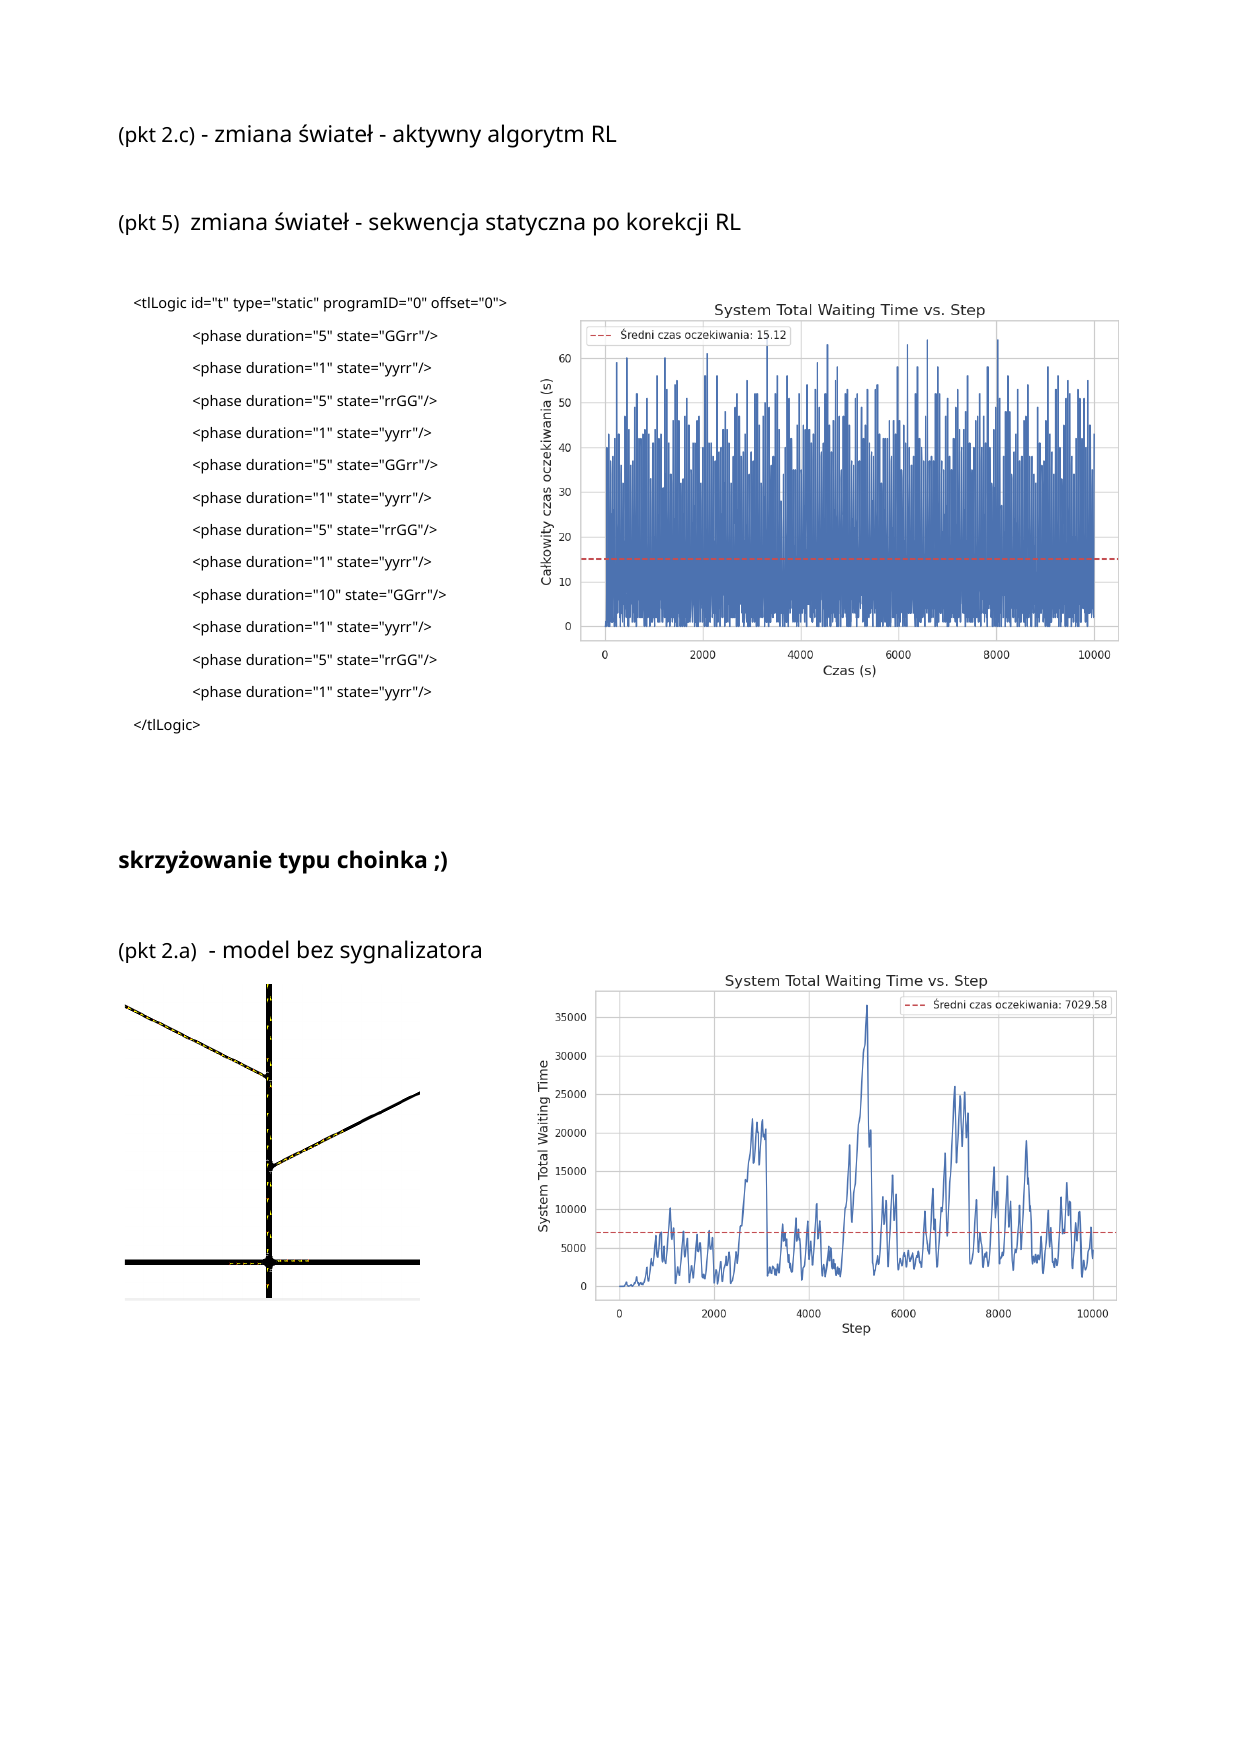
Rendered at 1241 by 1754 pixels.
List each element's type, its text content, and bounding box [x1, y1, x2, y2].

text <phase duration="5" state="rrGG"/> [118, 520, 534, 540]
text </tlLogic> [118, 714, 1122, 734]
text skrzyżowanie typu choinka ;) [118, 844, 1122, 875]
text <phase duration="1" state="yyrr"/> [118, 358, 534, 378]
text <phase duration="1" state="yyrr"/> [118, 617, 534, 637]
text (pkt 2.c) - zmiana świateł - aktywny algorytm RL [118, 118, 1122, 149]
text <tlLogic id="t" type="static" programID="0" offset="0"> [118, 293, 1122, 313]
picture [124, 984, 420, 1301]
picture [531, 968, 1123, 1342]
text (pkt 5) zmiana świateł - sekwencja statyczna po korekcji RL [118, 206, 1122, 237]
text <phase duration="1" state="yyrr"/> [118, 552, 534, 572]
text <phase duration="5" state="rrGG"/> [118, 390, 534, 410]
text <phase duration="5" state="rrGG"/> [118, 649, 534, 669]
text <phase duration="1" state="yyrr"/> [118, 682, 1122, 702]
text <phase duration="10" state="GGrr"/> [118, 585, 534, 604]
text (pkt 2.a) - model bez sygnalizatora [118, 934, 1122, 965]
picture [534, 297, 1125, 684]
text <phase duration="5" state="GGrr"/> [118, 455, 534, 475]
text <phase duration="1" state="yyrr"/> [118, 423, 534, 443]
text <phase duration="5" state="GGrr"/> [118, 326, 534, 345]
text <phase duration="1" state="yyrr"/> [118, 487, 534, 507]
